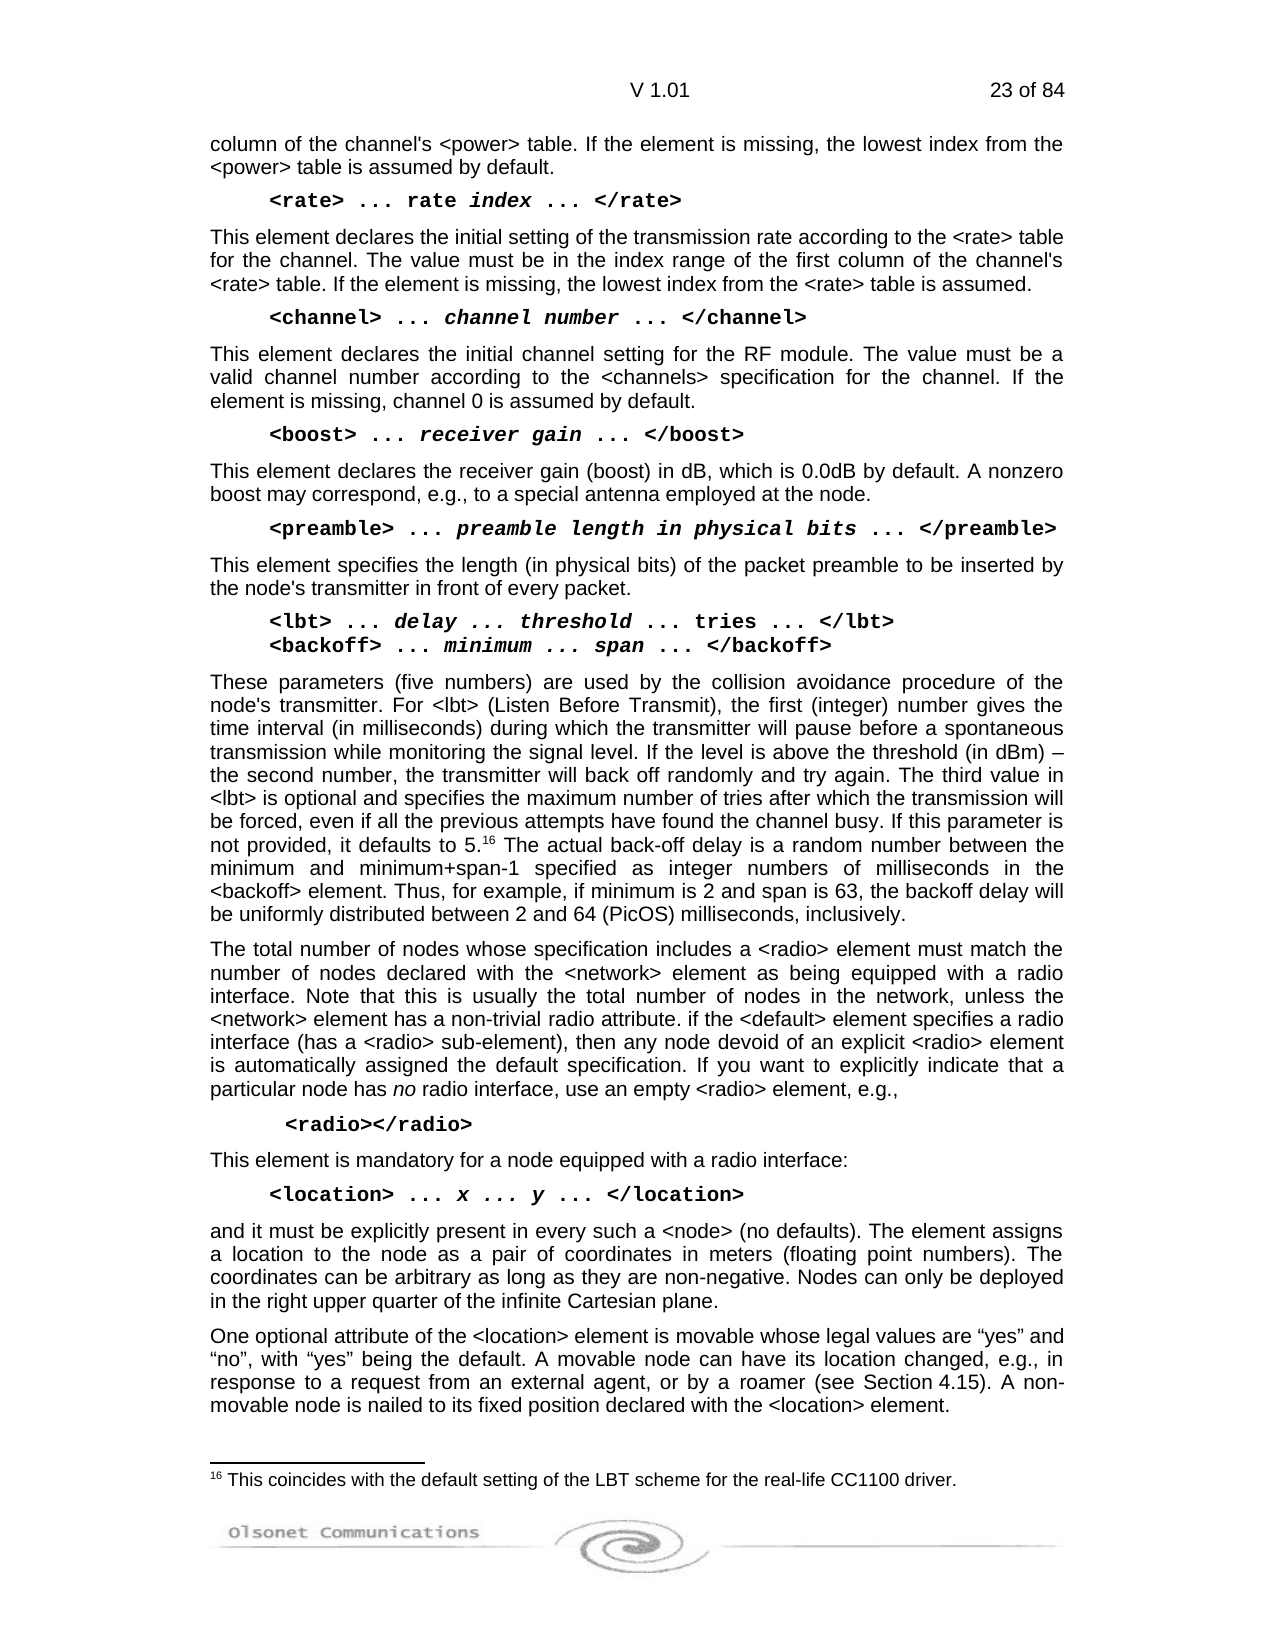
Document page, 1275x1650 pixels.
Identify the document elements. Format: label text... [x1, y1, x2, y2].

text column of the channel's <power> table. If the element is missing, the lowest index from the <power> table is assumed by default. [210, 132, 1065, 179]
text <rate> ... rate index ... </rate> [269, 190, 1065, 214]
text This element specifies the length (in physical bits) of the packet preamble to be inserted by the node's transmitter in front of every packet. [210, 553, 1065, 600]
text This element declares the initial channel setting for the RF module. The value must be a valid channel number according to the <channels> specification for the channel. If the element is missing, channel 0 is assumed by default. [210, 343, 1065, 412]
text <preamble> ... preamble length in physical bits ... </preamble> [269, 518, 1065, 541]
text One optional attribute of the <location> element is movable whose legal values are “yes” and “no”, with “yes” being the default. A movable node can have its location changed, e.g., in response to a request from an external agent, or by a roamer (see Section 4.15). A non-movable node is nailed to its fixed position declared with the <location> element. [210, 1324, 1065, 1417]
text <location> ... x ... y ... </location> [269, 1184, 1065, 1208]
text <channel> ... channel number ... </channel> [269, 307, 1065, 331]
text and it must be explicitly present in every such a <node> (no defaults). The element assigns a location to the node as a pair of coordinates in meters (floating point numbers). The coordinates can be arbitrary as long as they are non-negative. Nodes can only be deployed in the right upper quarter of the infinite Cartesian plane. [210, 1219, 1065, 1312]
text This element declares the receiver gain (boost) in dB, which is 0.0dB by default. A nonzero boost may correspond, e.g., to a special antenna employed at the node. [210, 459, 1065, 506]
text <boost> ... receiver gain ... </boost> [269, 424, 1065, 448]
text This coincides with the default setting of the LBT scheme for the real-life CC1100 driver. [210, 1469, 1065, 1490]
text <lbt> ... delay ... threshold ... tries ... </lbt> [269, 611, 1065, 635]
text The total number of nodes whose specification includes a <radio> element must match the number of nodes declared with the <network> element as being equipped with a radio interface. Note that this is usually the total number of nodes in the network, unless the <network> element has a non-trivial radio attribute. if the <default> element specifies a radio interface (has a <radio> sub-element), then any node devoid of an explicit <radio> element is automatically assigned the default specification. If you want to explicitly indicate that a particular node has no radio interface, use an empty <radio> element, e.g., [210, 938, 1065, 1100]
text This element declares the initial setting of the transmission rate according to the <rate> table for the channel. The value must be in the index range of the first column of the channel's <rate> table. If the element is missing, the lowest index from the <rate> table is assumed. [210, 226, 1065, 296]
text <radio></radio> [210, 1112, 1065, 1137]
picture [210, 1504, 1065, 1596]
text <backoff> ... minimum ... span ... </backoff> [269, 635, 1065, 659]
text These parameters (five numbers) are used by the collision avoidance procedure of the node's transmitter. For <lbt> (Listen Before Transmit), the first (integer) number gives the time interval (in milliseconds) during which the transmitter will pause before a spontaneous transmission while monitoring the signal level. If the level is above the threshold (in dBm) – the second number, the transmitter will back off randomly and try again. The third value in <lbt> is optional and specifies the maximum number of tries after which the transmission will be forced, even if all the previous attempts have found the channel busy. If this parameter is not provided, it defaults to 5. The actual back-off delay is a random number between the minimum and minimum+span-1 specified as integer numbers of milliseconds in the <backoff> element. Thus, for example, if minimum is 2 and span is 63, the backoff delay will be uniformly distributed between 2 and 64 (PicOS) milliseconds, inclusively. [210, 671, 1065, 926]
text This element is mandatory for a node equipped with a radio interface: [210, 1149, 1065, 1172]
